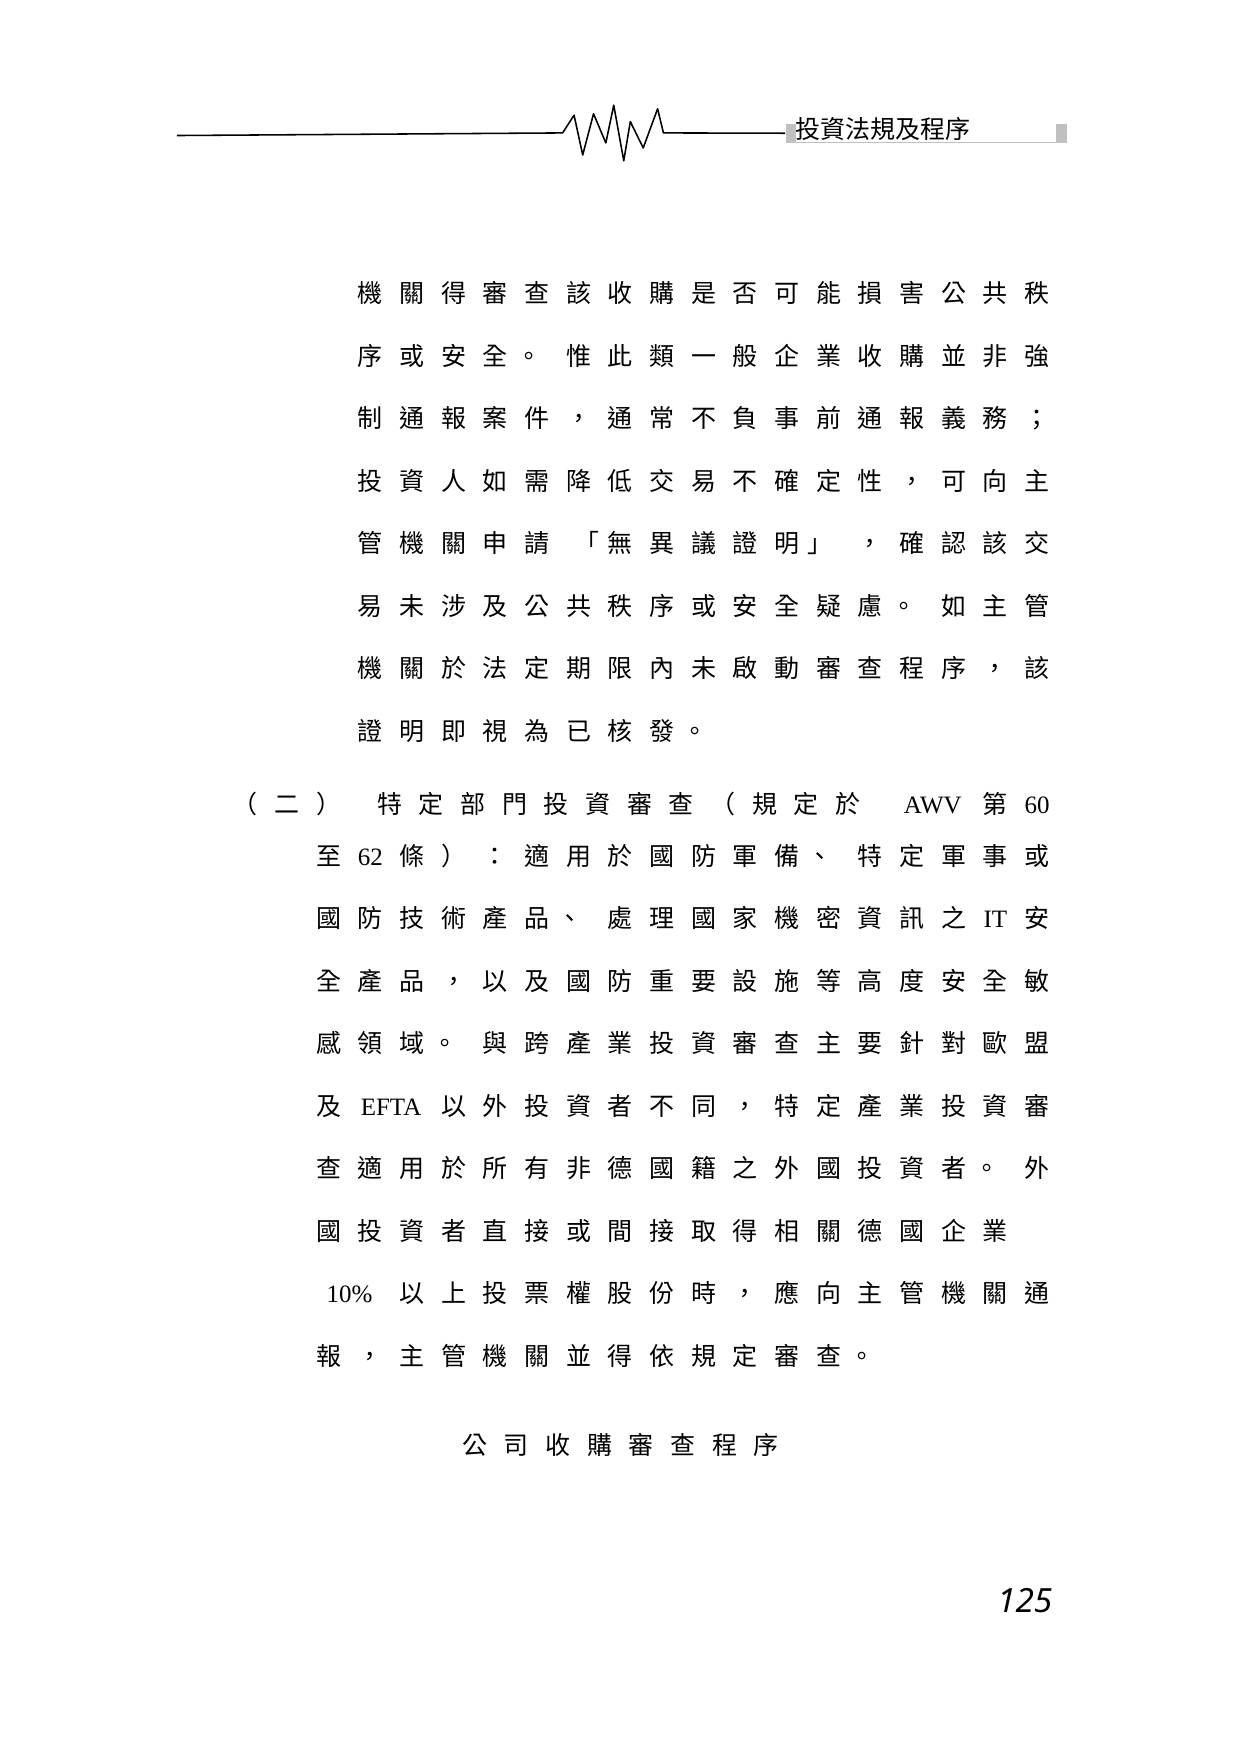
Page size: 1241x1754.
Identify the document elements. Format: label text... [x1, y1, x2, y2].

text 公司收購審查程序 [183, 1402, 1058, 1464]
text （二） 特定部門投資審查（規定於AWV第60至62條）：適用於國防軍備、特定軍事或國防技術產品、處理國家機密資訊之IT安全產品，以及國防重要設施等高度安全敏感領域。與跨產業投資審查主要針對歐盟及EFTA以外投資者不同，特定產業投資審查適用於所有非德國籍之外國投資者。外國投資者直接或間接取得相關德國企業10%以上投票權股份時，應向主管機關通報，主管機關並得依規定審查。 [207, 750, 1058, 1375]
text 機關得審查該收購是否可能損害公共秩序或安全。惟此類一般企業收購並非強制通報案件，通常不負事前通報義務；投資人如需降低交易不確定性，可向主管機關申請「無異議證明」，確認該交易未涉及公共秩序或安全疑慮。如主管機關於法定期限內未啟動審查程序，該證明即視為已核發。 [281, 250, 1058, 750]
